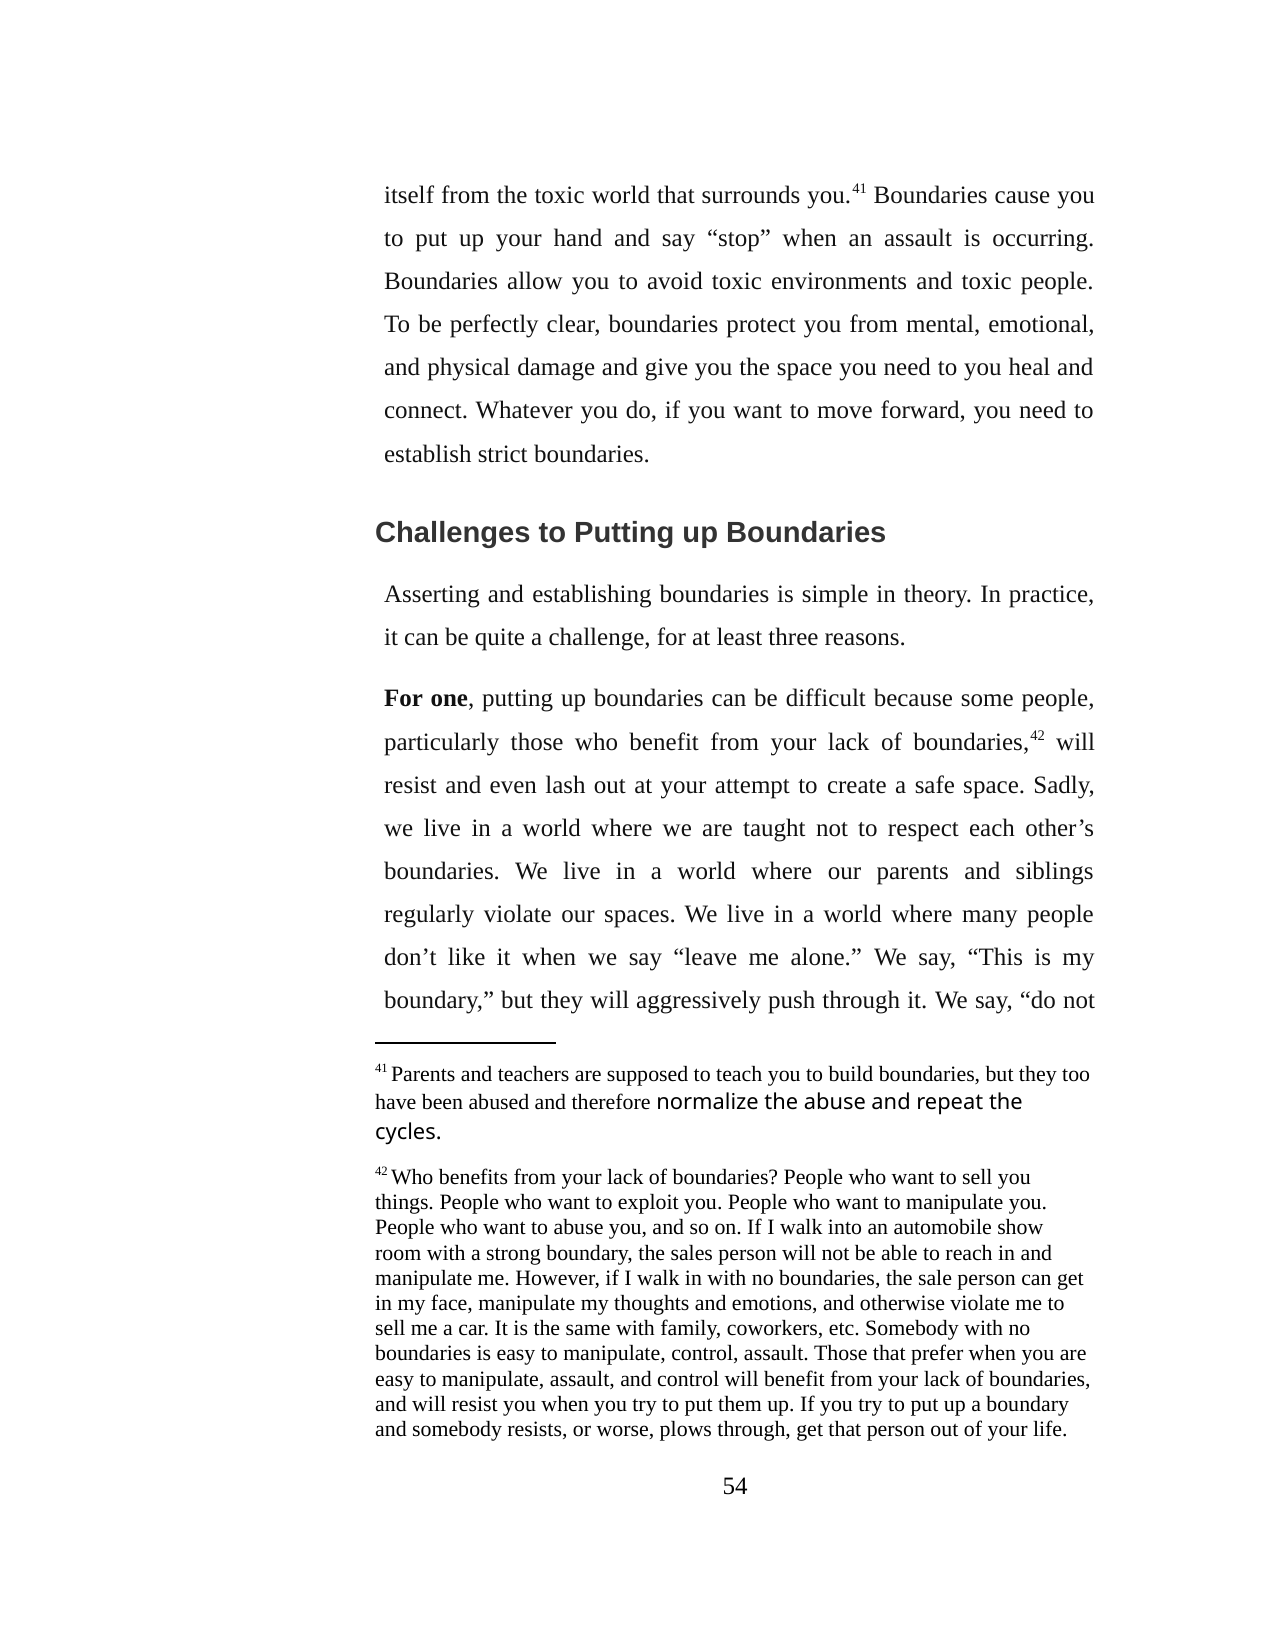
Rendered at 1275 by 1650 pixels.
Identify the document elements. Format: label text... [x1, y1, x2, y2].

text itself from the toxic world that surrounds you. Boundaries cause you to put up your hand and say “stop” when an assault is occurring. Boundaries allow you to avoid toxic environments and toxic people. To be perfectly clear, boundaries protect you from mental, emotional, and physical damage and give you the space you need to you heal and connect. Whatever you do, if you want to move forward, you need to establish strict boundaries. [384, 180, 1095, 467]
text Parents and teachers are supposed to teach you to build boundaries, but they too have been abused and therefore normalize the abuse and repeat the cycles. [375, 1061, 1095, 1146]
text For one, putting up boundaries can be difficult because some people, particularly those who benefit from your lack of boundaries, will resist and even lash out at your attempt to create a safe space. Sadly, we live in a world where we are taught not to respect each other’s boundaries. We live in a world where our parents and siblings regularly violate our spaces. We live in a world where many people don’t like it when we say “leave me alone.” We say, “This is my boundary,” but they will aggressively push through it. We say, “do not [384, 683, 1095, 1014]
subtitle Challenges to Putting up Boundaries [375, 515, 1095, 548]
text Asserting and establishing boundaries is simple in theory. In practice, it can be quite a challenge, for at least three reasons. [384, 579, 1095, 651]
text Who benefits from your lack of boundaries? People who want to sell you things. People who want to exploit you. People who want to manipulate you. People who want to abuse you, and so on. If I walk into an automobile show room with a strong boundary, the sales person will not be able to reach in and manipulate me. However, if I walk in with no boundaries, the sale person can get in my face, manipulate my thoughts and emotions, and otherwise violate me to sell me a car. It is the same with family, coworkers, etc. Somebody with no boundaries is easy to manipulate, control, assault. Those that prefer when you are easy to manipulate, assault, and control will benefit from your lack of boundaries, and will resist you when you try to put them up. If you try to put up a boundary and somebody resists, or worse, plows through, get that person out of your life. [375, 1164, 1095, 1441]
